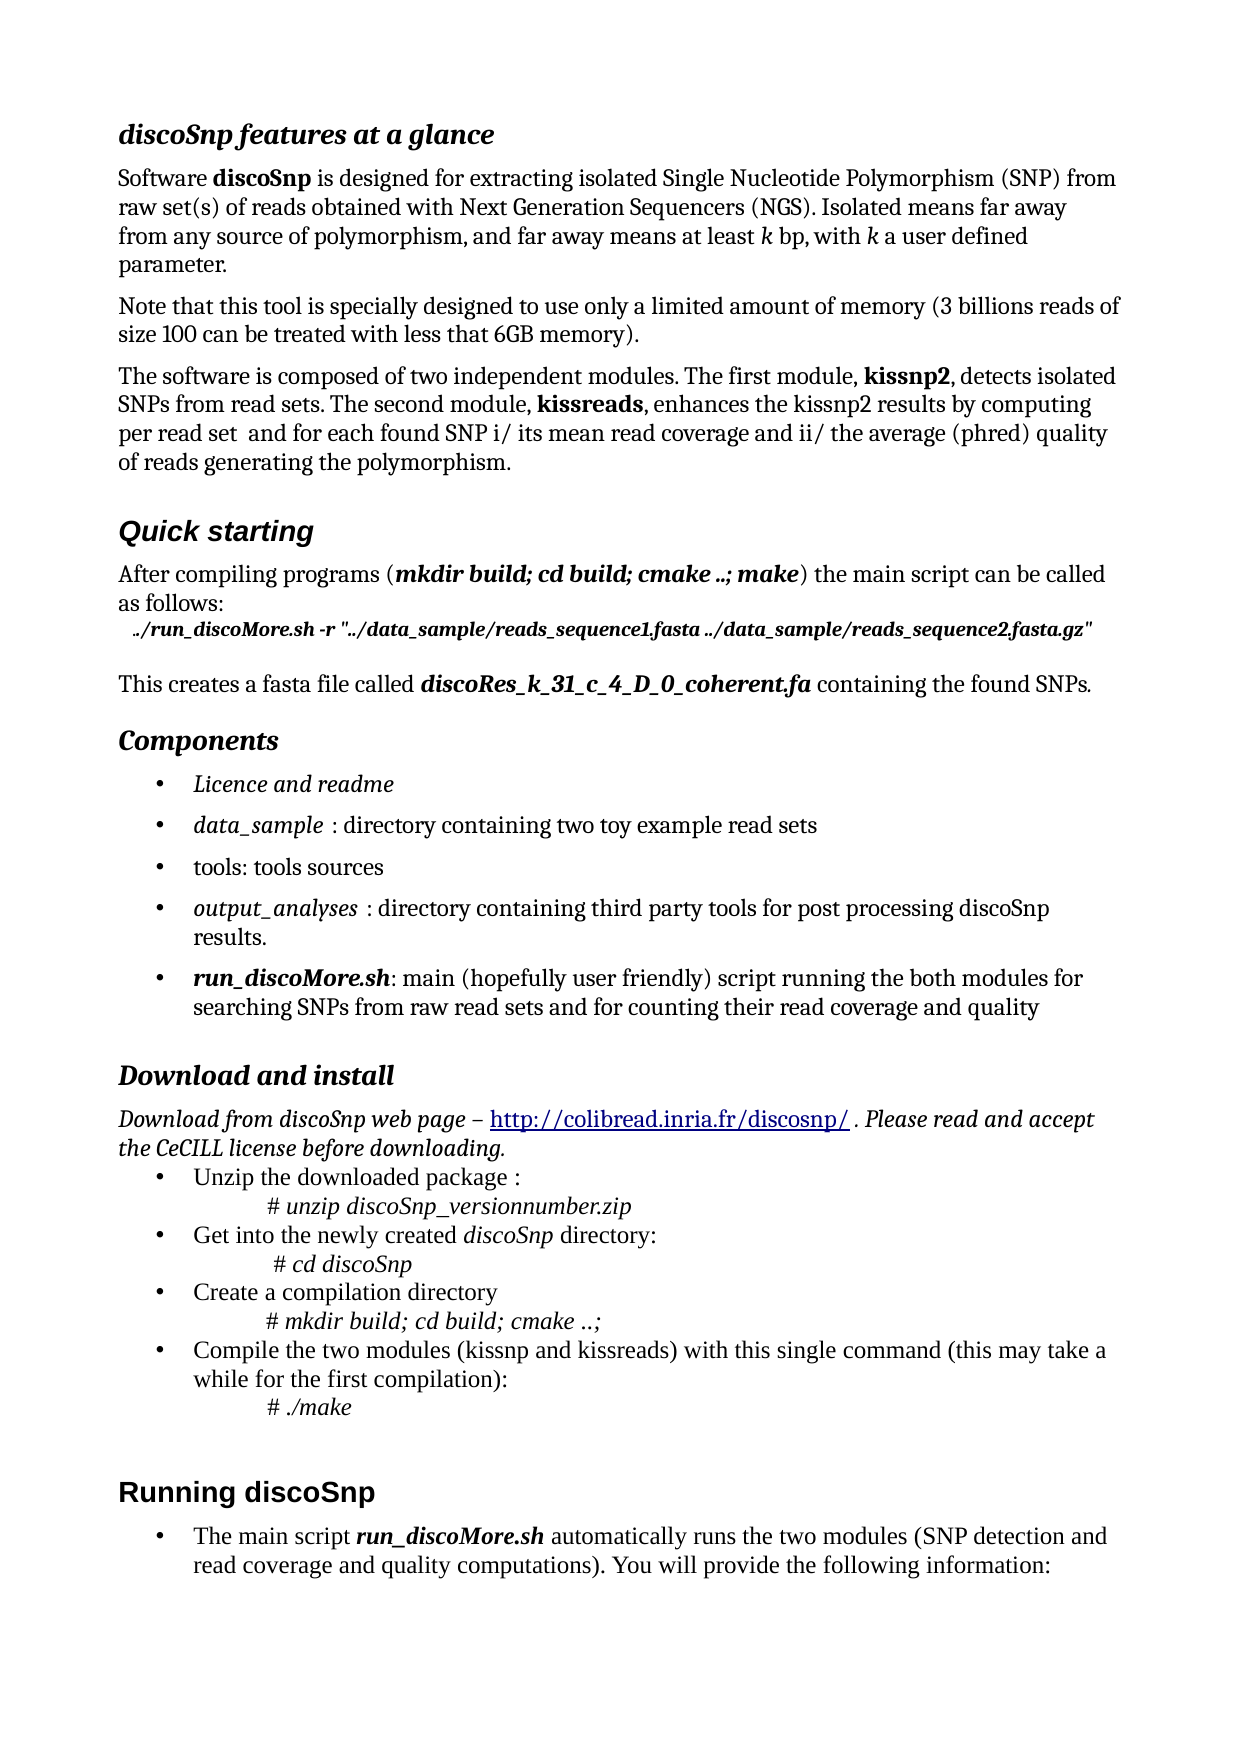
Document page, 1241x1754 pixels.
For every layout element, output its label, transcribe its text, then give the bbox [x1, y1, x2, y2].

text Note that this tool is specially designed to use only a limited amount of memory (3 billions reads of size 100 can be treated with less that 6GB memory). [118, 292, 1122, 349]
list data_sample : directory containing two toy example read sets [156, 811, 1122, 840]
subtitle discoSnp features at a glance [118, 118, 1122, 152]
subtitle Components [118, 724, 1122, 758]
subtitle Running discoSnp [118, 1475, 1122, 1508]
list The main script run_discoMore.sh automatically runs the two modules (SNP detection and read coverage and quality computations). You will provide the following information: [156, 1521, 1122, 1578]
list Licence and readme [156, 770, 1122, 799]
list Unzip the downloaded package : # unzip discoSnp_versionnumber.zip [156, 1162, 1122, 1220]
text ../run_discoMore.sh -r "../data_sample/reads_sequence1.fasta ../data_sample/reads_sequence2.fasta.gz" [118, 618, 1122, 642]
subtitle Quick starting [118, 514, 1122, 548]
text After compiling programs (mkdir build; cd build; cmake ..; make) the main script can be called as follows: [118, 560, 1122, 618]
text The software is composed of two independent modules. The first module, kissnp2, detects isolated SNPs from read sets. The second module, kissreads, enhances the kissnp2 results by computing per read set and for each found SNP i/ its mean read coverage and ii/ the average (phred) quality of reads generating the polymorphism. [118, 362, 1122, 477]
text Download from discoSnp web page – http://colibread.inria.fr/discosnp/ . Please read and accept the CeCILL license before downloading. [118, 1105, 1122, 1162]
subtitle Download and install [118, 1059, 1122, 1092]
text Software discoSnp is designed for extracting isolated Single Nucleotide Polymorphism (SNP) from raw set(s) of reads obtained with Next Generation Sequencers (NGS). Isolated means far away from any source of polymorphism, and far away means at least k bp, with k a user defined parameter. [118, 164, 1122, 279]
list run_discoMore.sh: main (hopefully user friendly) script running the both modules for searching SNPs from raw read sets and for counting their read coverage and quality [156, 964, 1122, 1021]
list Compile the two modules (kissnp and kissreads) with this single command (this may take a while for the first compilation): # ./make [156, 1335, 1122, 1421]
list tools: tools sources [156, 853, 1122, 881]
text # mkdir build; cd build; cmake ..; [118, 1306, 1122, 1335]
list Create a compilation directory [156, 1277, 1122, 1306]
list output_analyses : directory containing third party tools for post processing discoSnp results. [156, 894, 1122, 951]
text This creates a fasta file called discoRes_k_31_c_4_D_0_coherent.fa containing the found SNPs. [118, 670, 1122, 699]
list Get into the newly created discoSnp directory: # cd discoSnp [156, 1220, 1122, 1277]
